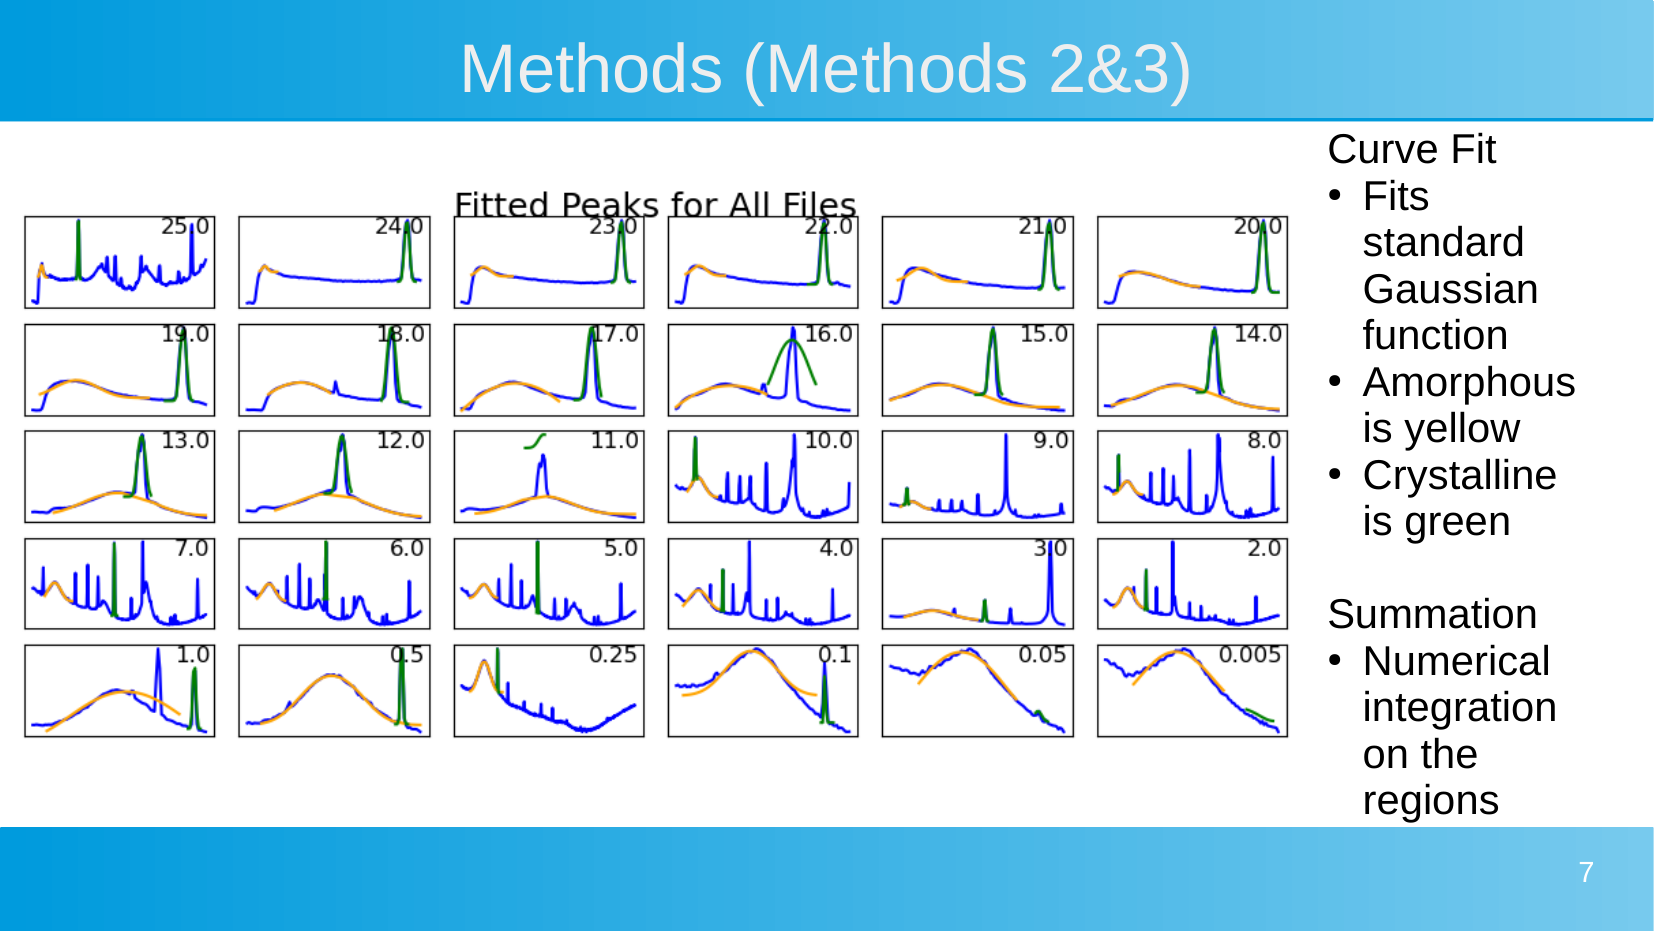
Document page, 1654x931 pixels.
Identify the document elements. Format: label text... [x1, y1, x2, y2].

text_box Curve Fit Fits standard Gaussian function Amorphous is yellow Crystalline is green Summation Numerical integration on the regions [1312, 118, 1613, 831]
picture [0, 178, 1310, 751]
title Methods (Methods 2&3) [59, 29, 1595, 108]
